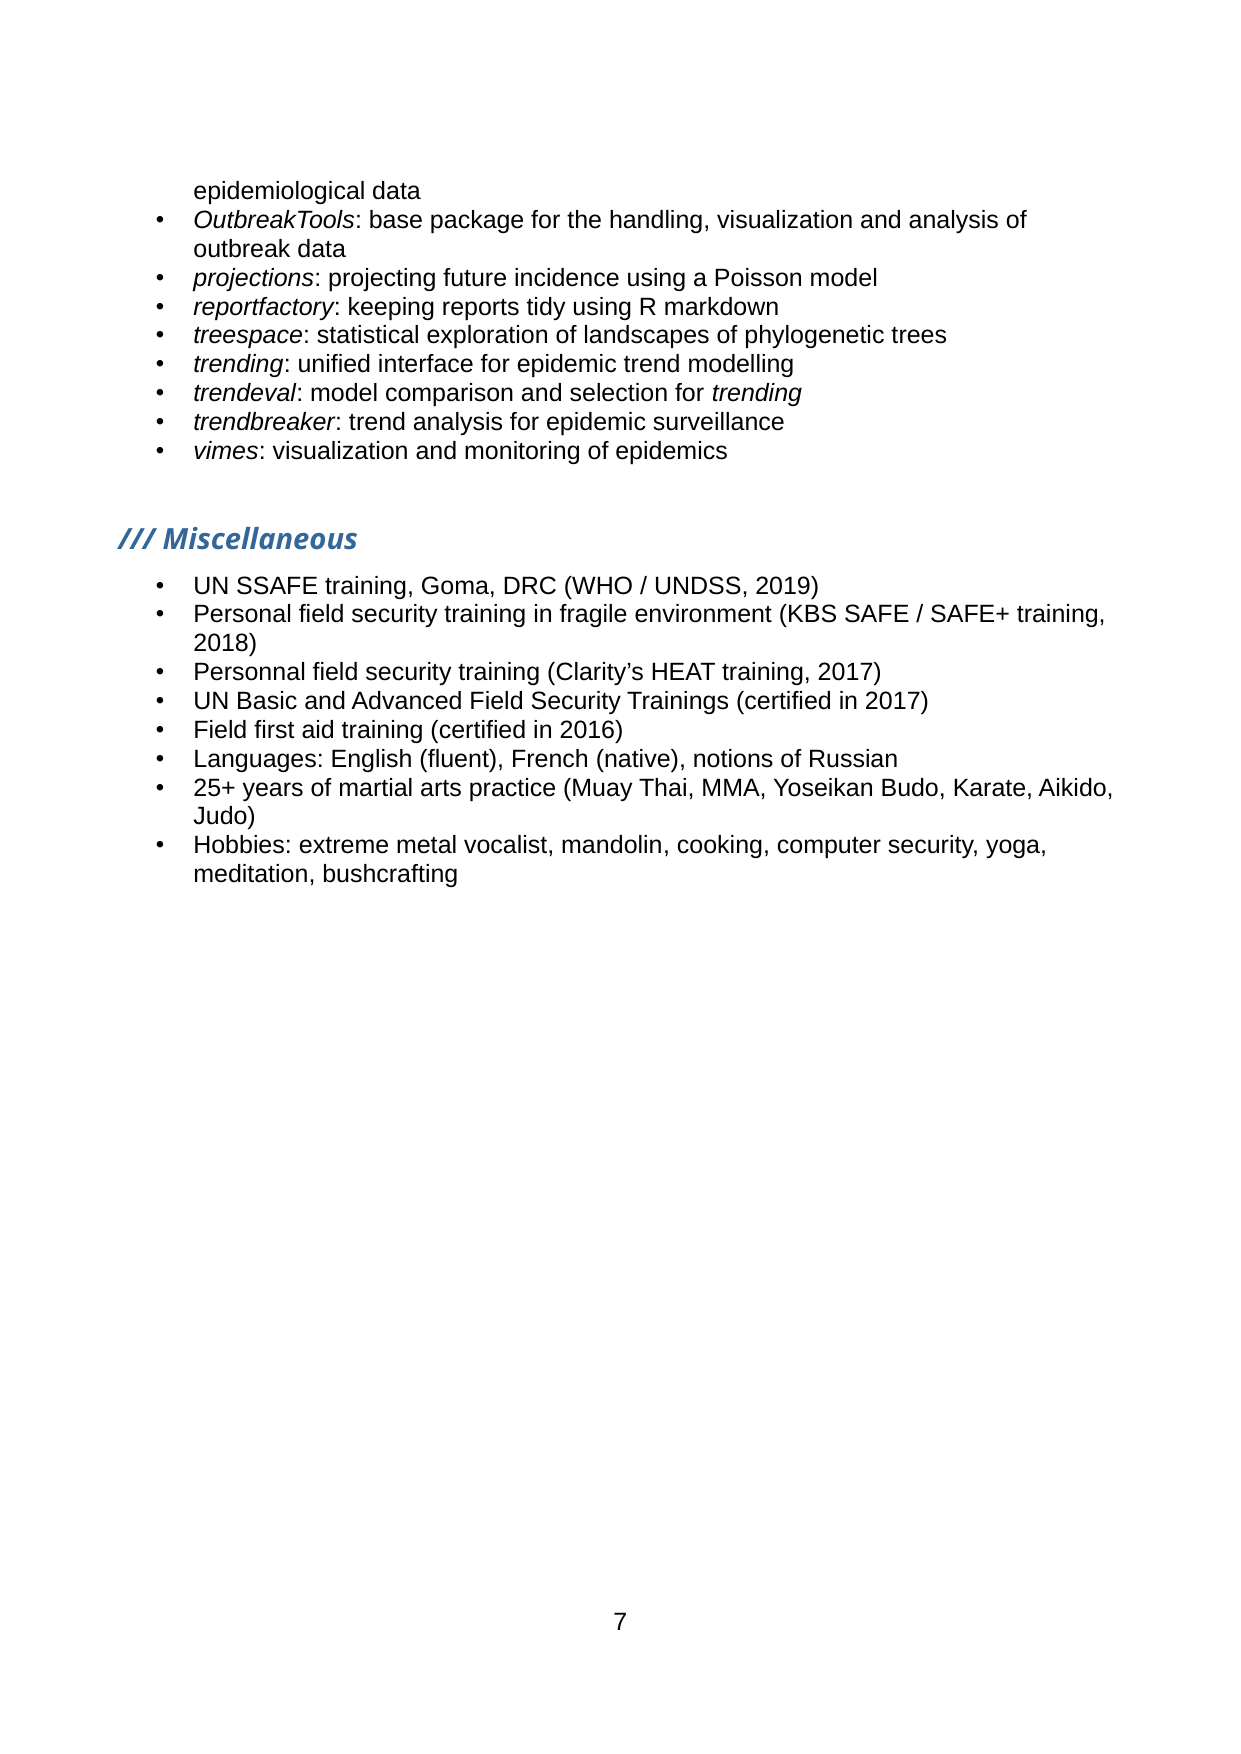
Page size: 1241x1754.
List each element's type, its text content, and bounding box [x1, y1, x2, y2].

list vimes: visualization and monitoring of epidemics [156, 436, 1122, 493]
list UN SSAFE training, Goma, DRC (WHO / UNDSS, 2019) [156, 571, 1122, 599]
list Languages: English (fluent), French (native), notions of Russian [156, 744, 1122, 772]
subtitle /// Miscellaneous [118, 518, 1122, 558]
list projections: projecting future incidence using a Poisson model [156, 263, 1122, 292]
list epidemiological data [156, 176, 1122, 205]
list reportfactory: keeping reports tidy using R markdown [156, 292, 1122, 320]
list trendbreaker: trend analysis for epidemic surveillance [156, 407, 1122, 436]
list 25+ years of martial arts practice (Muay Thai, MMA, Yoseikan Budo, Karate, Aikido, Judo) [156, 772, 1122, 830]
list treespace: statistical exploration of landscapes of phylogenetic trees [156, 320, 1122, 349]
list trendeval: model comparison and selection for trending [156, 378, 1122, 407]
list OutbreakTools: base package for the handling, visualization and analysis of outbreak data [156, 205, 1122, 263]
list Personnal field security training (Clarity’s HEAT training, 2017) [156, 657, 1122, 686]
list Hobbies: extreme metal vocalist, mandolin, cooking, computer security, yoga, meditation, bushcrafting [156, 830, 1122, 888]
list Personal field security training in fragile environment (KBS SAFE / SAFE+ training, 2018) [156, 599, 1122, 657]
list UN Basic and Advanced Field Security Trainings (certified in 2017) [156, 686, 1122, 715]
list trending: unified interface for epidemic trend modelling [156, 349, 1122, 378]
list Field first aid training (certified in 2016) [156, 715, 1122, 744]
